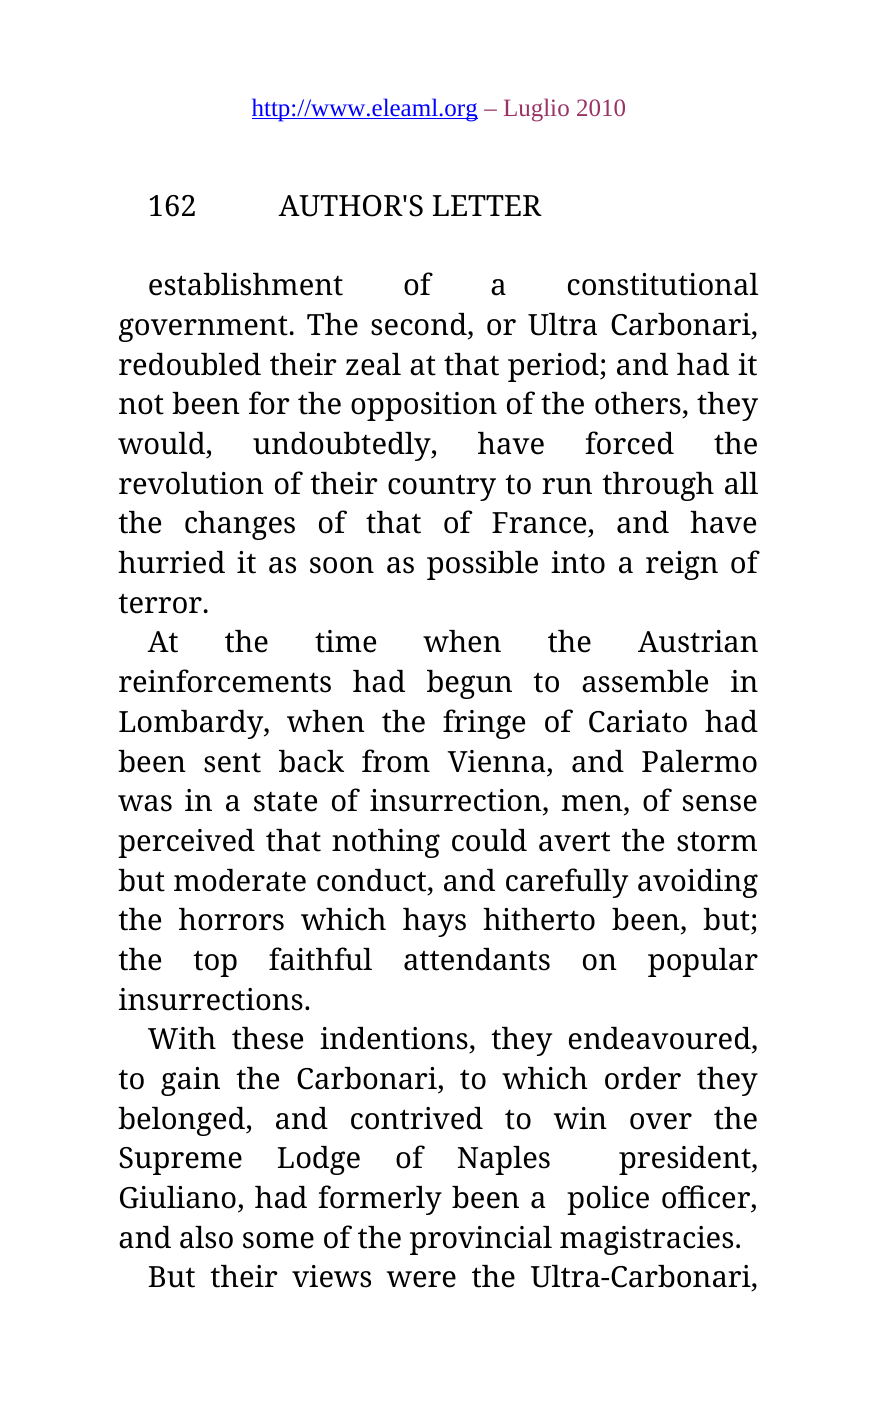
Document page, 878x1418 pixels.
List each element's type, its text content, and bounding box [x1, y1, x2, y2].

text With these indentions, they endeavoured, to gain the Carbonari, to which order they belonged, and contrived to win over the Supreme Lodge of Naples president, Giuliano, had formerly been a police officer, and also some of the provincial magistracies. [118, 1019, 759, 1257]
text establishment of a constitutional government. The second, or Ultra Carbonari, redoubled their zeal at that period; and had it not been for the opposition of the others, they would, undoubtedly, have forced the revolution of their country to run through all the changes of that of France, and have hurried it as soon as possible into a reign of terror. [118, 264, 759, 622]
text But their views were the Ultra-Carbonari, [118, 1257, 759, 1296]
text At the time when the Austrian reinforcements had begun to assemble in Lombardy, when the fringe of Cariato had been sent back from Vienna, and Palermo was in a state of insurrection, men, of sense perceived that nothing could avert the storm but moderate conduct, and carefully avoiding the horrors which hays hitherto been, but; the top faithful attendants on popular insurrections. [118, 622, 759, 1019]
text 162 AUTHOR'S LETTER [118, 185, 759, 225]
